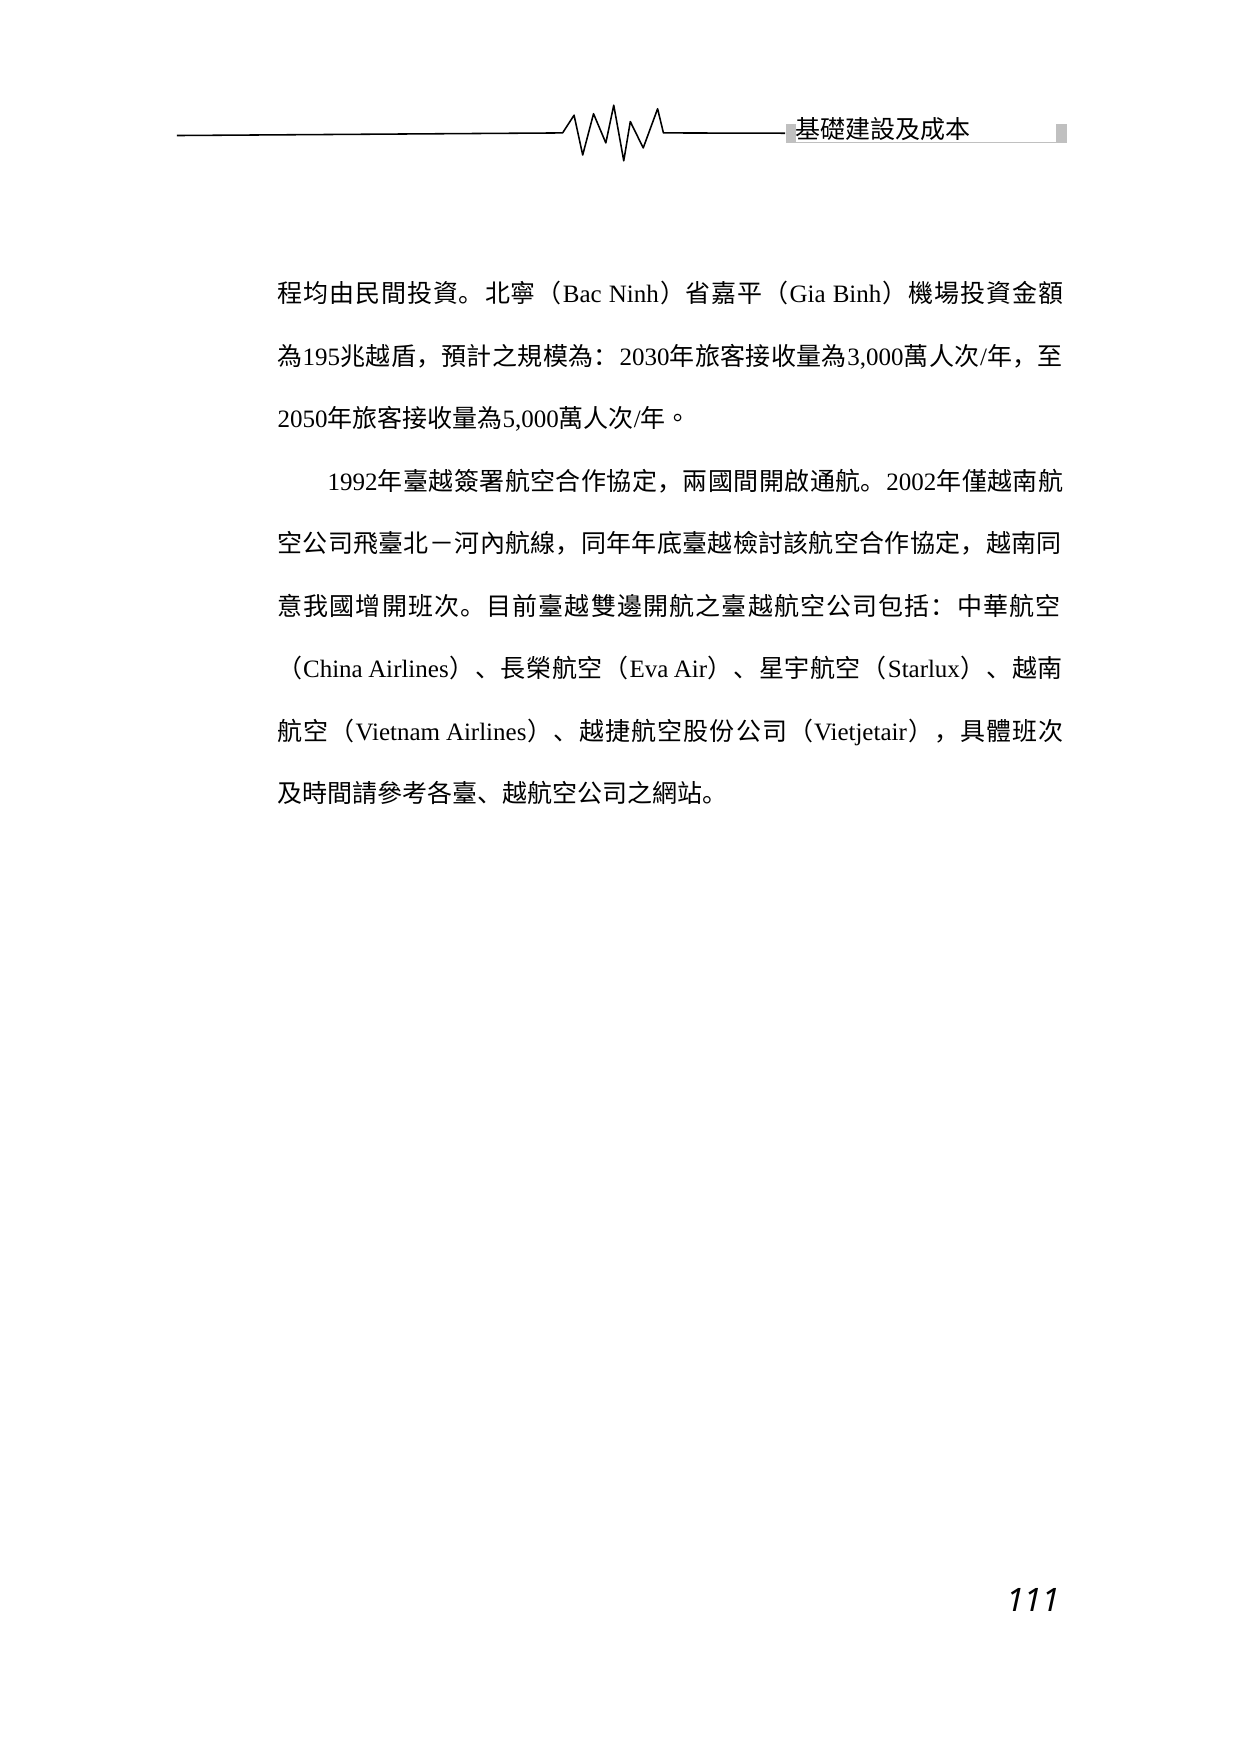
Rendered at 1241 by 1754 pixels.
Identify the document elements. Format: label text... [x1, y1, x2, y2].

text 1992年臺越簽署航空合作協定，兩國間開啟通航。2002年僅越南航空公司飛臺北－河內航線，同年年底臺越檢討該航空合作協定，越南同意我國增開班次。目前臺越雙邊開航之臺越航空公司包括：中華航空（China Airlines）、長榮航空（Eva Air）、星宇航空（Starlux）、越南航空（Vietnam Airlines）、越捷航空股份公司（Vietjetair），具體班次及時間請參考各臺、越航空公司之網站。 [277, 438, 1063, 813]
text 程均由民間投資。北寧（Bac Ninh）省嘉平（Gia Binh）機場投資金額為195兆越盾，預計之規模為：2030年旅客接收量為3,000萬人次/年，至2050年旅客接收量為5,000萬人次/年。 [277, 250, 1063, 438]
